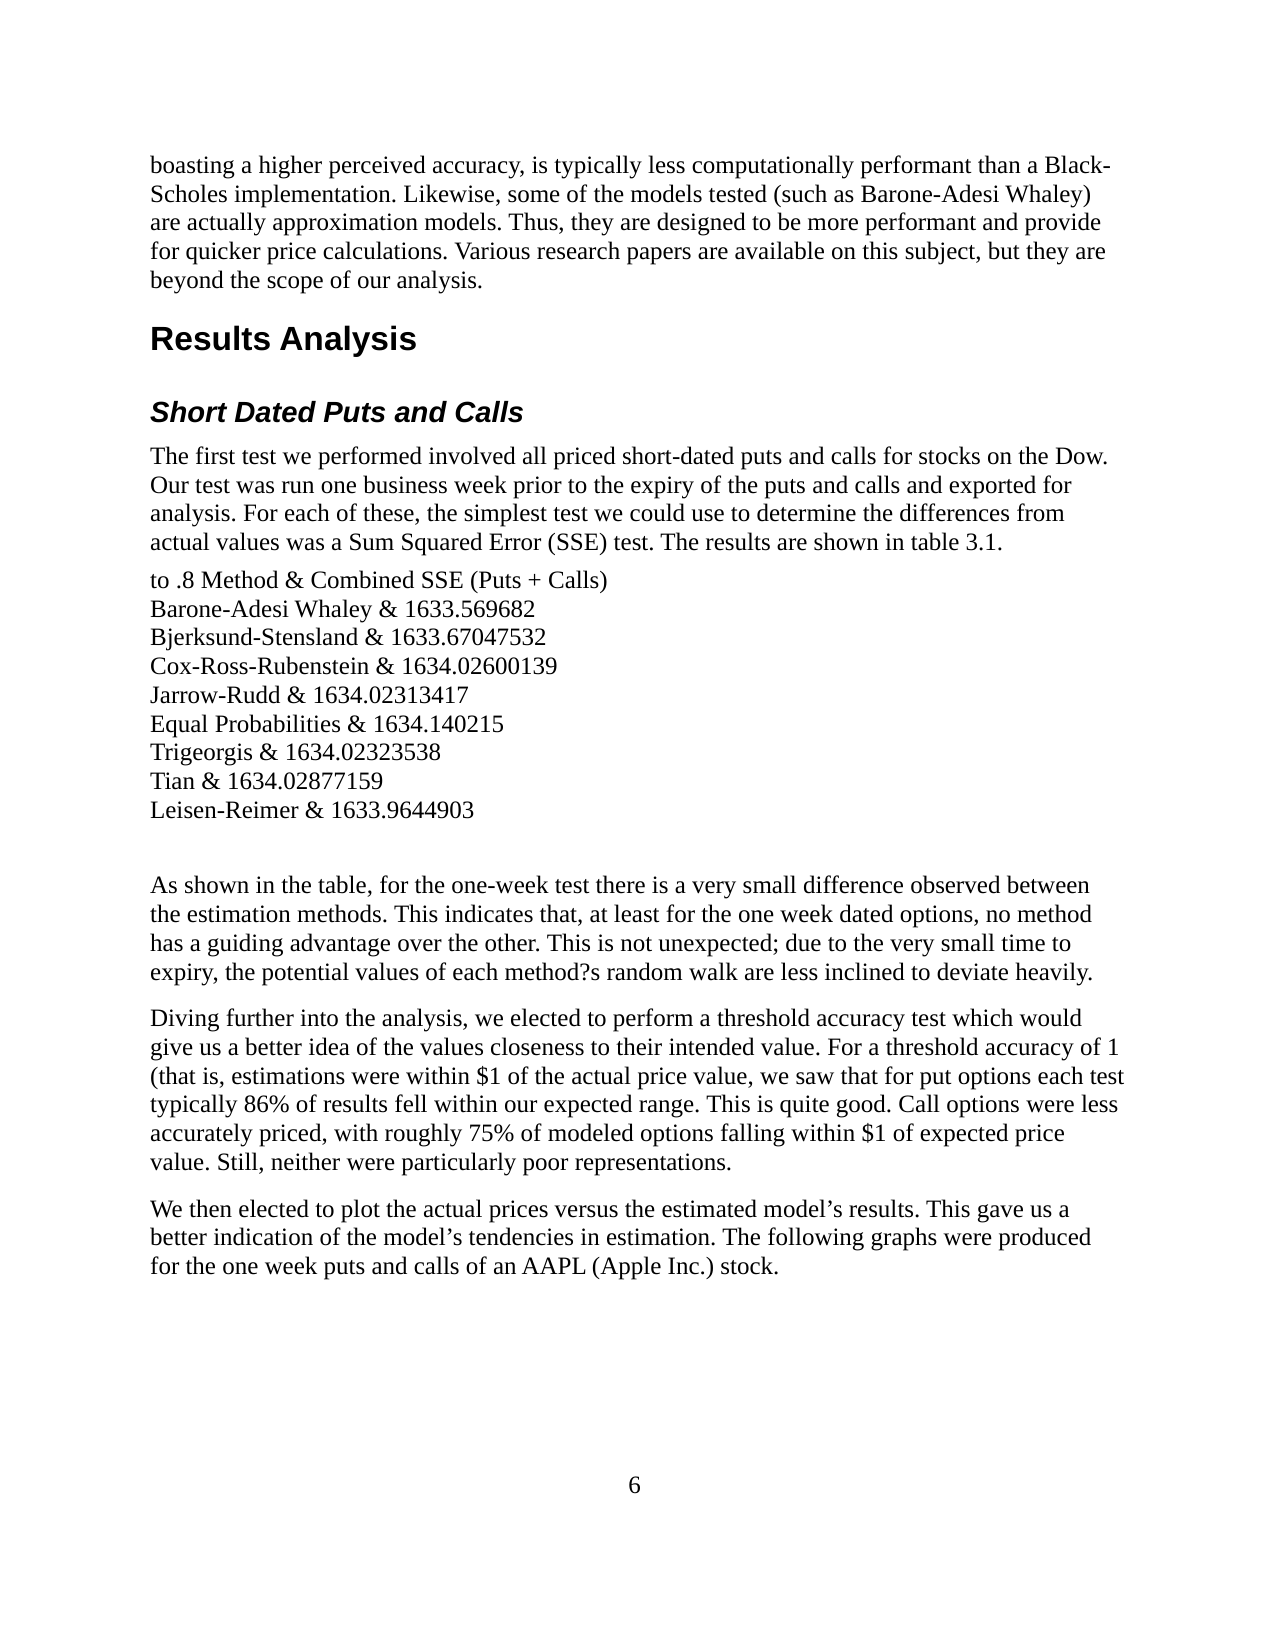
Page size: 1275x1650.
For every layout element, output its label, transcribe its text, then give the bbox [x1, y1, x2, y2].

text to .8 Method & Combined SSE (Puts + Calls) Barone-Adesi Whaley & 1633.569682 Bjerksund-Stensland & 1633.67047532 Cox-Ross-Rubenstein & 1634.02600139 Jarrow-Rudd & 1634.02313417 Equal Probabilities & 1634.140215 Trigeorgis & 1634.02323538 Tian & 1634.02877159 Leisen-Reimer & 1633.9644903 [150, 565, 1125, 852]
subtitle Short Dated Puts and Calls [150, 395, 1125, 428]
text As shown in the table, for the one-week test there is a very small difference observed between the estimation methods. This indicates that, at least for the one week dated options, no method has a guiding advantage over the other. This is not unexpected; due to the very small time to expiry, the potential values of each method?s random walk are less inclined to deviate heavily. [150, 870, 1125, 985]
text We then elected to plot the actual prices versus the estimated model’s results. This gave us a better indication of the model’s tendencies in estimation. The following graphs were produced for the one week puts and calls of an AAPL (Apple Inc.) stock. [150, 1194, 1125, 1280]
text boasting a higher perceived accuracy, is typically less computationally performant than a Black-Scholes implementation. Likewise, some of the models tested (such as Barone-Adesi Whaley) are actually approximation models. Thus, they are designed to be more performant and provide for quicker price calculations. Various research papers are available on this subject, but they are beyond the scope of our analysis. [150, 150, 1125, 294]
text The first test we performed involved all priced short-dated puts and calls for stocks on the Dow. Our test was run one business week prior to the expiry of the puts and calls and exported for analysis. For each of these, the simplest test we could use to determine the differences from actual values was a Sum Squared Error (SSE) test. The results are shown in table 3.1. [150, 441, 1125, 556]
subtitle Results Analysis [150, 319, 1125, 357]
text Diving further into the analysis, we elected to perform a threshold accuracy test which would give us a better idea of the values closeness to their intended value. For a threshold accuracy of 1 (that is, estimations were within $1 of the actual price value, we saw that for put options each test typically 86% of results fell within our expected range. This is quite good. Call options were less accurately priced, with roughly 75% of modeled options falling within $1 of expected price value. Still, neither were particularly poor representations. [150, 1003, 1125, 1176]
